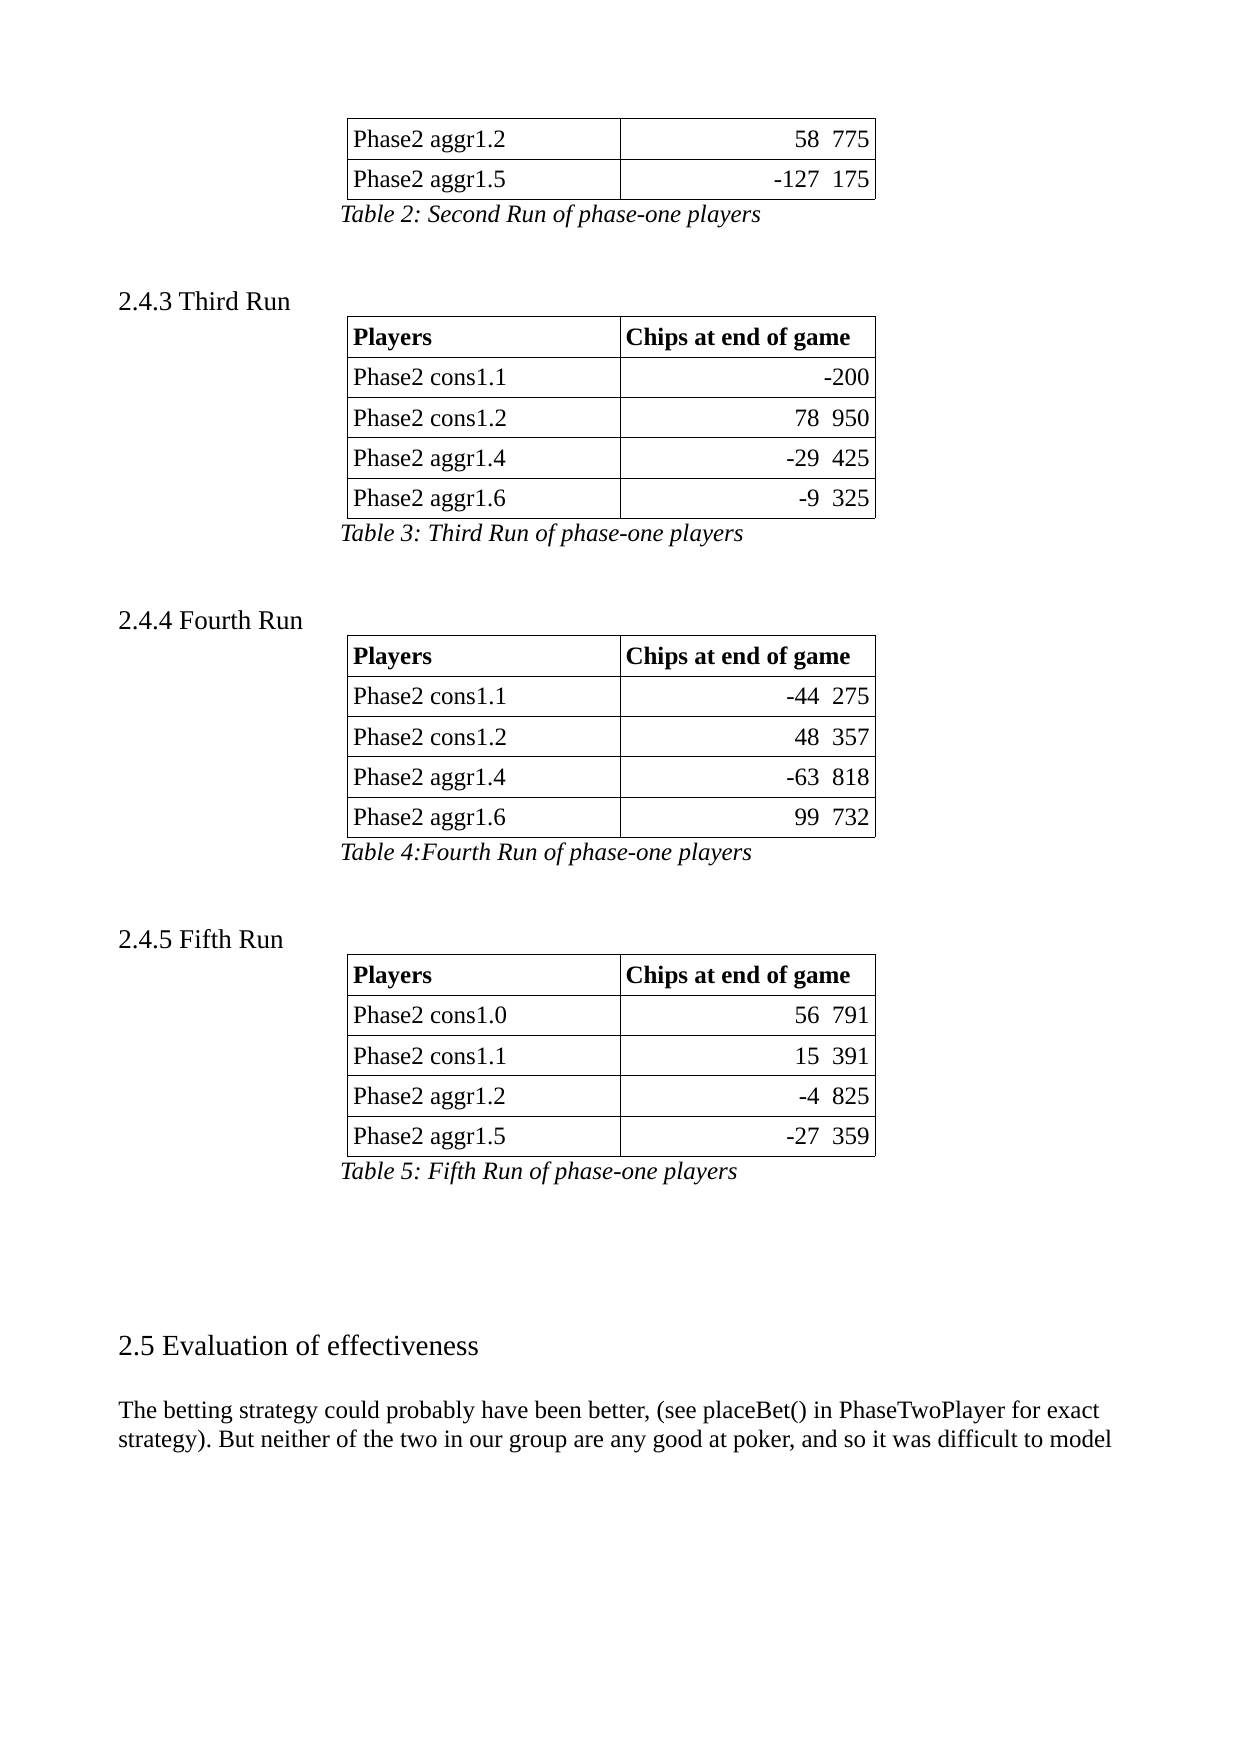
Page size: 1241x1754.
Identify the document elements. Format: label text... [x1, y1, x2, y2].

text 2.4.3 Third Run [118, 285, 1122, 316]
table_cell -63 818 [621, 757, 875, 797]
table_cell -200 [621, 358, 875, 397]
table_cell Phase2 aggr1.6 [348, 798, 620, 837]
text 2.5 Evaluation of effectiveness [118, 1328, 1122, 1362]
table_header Players [348, 317, 620, 357]
table_cell Phase2 aggr1.4 [348, 757, 620, 797]
text 2.4.4 Fourth Run [118, 604, 1122, 635]
text Table 5: Fifth Run of phase-one players [118, 1156, 1122, 1185]
table_cell Phase2 aggr1.5 [348, 160, 620, 199]
table_cell Phase2 aggr1.2 [348, 119, 620, 158]
table_cell Phase2 cons1.1 [348, 358, 620, 397]
table_cell -27 359 [621, 1117, 875, 1156]
text 2.4.5 Fifth Run [118, 923, 1122, 954]
table_cell 78 950 [621, 398, 875, 437]
table_cell Phase2 cons1.2 [348, 717, 620, 756]
text The betting strategy could probably have been better, (see placeBet() in PhaseTwoPlayer for exact strategy). But neither of the two in our group are any good at poker, and so it was difficult to model [118, 1396, 1122, 1453]
table_cell 15 391 [621, 1036, 875, 1075]
table_cell Phase2 cons1.1 [348, 1036, 620, 1075]
table_cell Phase2 cons1.1 [348, 677, 620, 716]
text Table 3: Third Run of phase-one players [118, 518, 1122, 547]
table_cell -4 825 [621, 1076, 875, 1116]
table_cell Phase2 aggr1.2 [348, 1076, 620, 1116]
table_header Players [348, 955, 620, 995]
table_cell 99 732 [621, 798, 875, 837]
text Table 2: Second Run of phase-one players [118, 199, 1122, 228]
table_cell Phase2 cons1.2 [348, 398, 620, 437]
table_cell -127 175 [621, 160, 875, 199]
table_header Chips at end of game [621, 636, 875, 676]
table_cell -44 275 [621, 677, 875, 716]
table_cell -29 425 [621, 438, 875, 477]
table_header Chips at end of game [621, 317, 875, 357]
table_cell 56 791 [621, 996, 875, 1035]
table_cell 48 357 [621, 717, 875, 756]
table_cell Phase2 aggr1.5 [348, 1117, 620, 1156]
text Table 4:Fourth Run of phase-one players [118, 837, 1122, 866]
table_cell Phase2 cons1.0 [348, 996, 620, 1035]
table_header Players [348, 636, 620, 676]
table_cell 58 775 [621, 119, 875, 158]
table_header Chips at end of game [621, 955, 875, 995]
table_cell Phase2 aggr1.6 [348, 479, 620, 518]
table_cell -9 325 [621, 479, 875, 518]
table_cell Phase2 aggr1.4 [348, 438, 620, 477]
